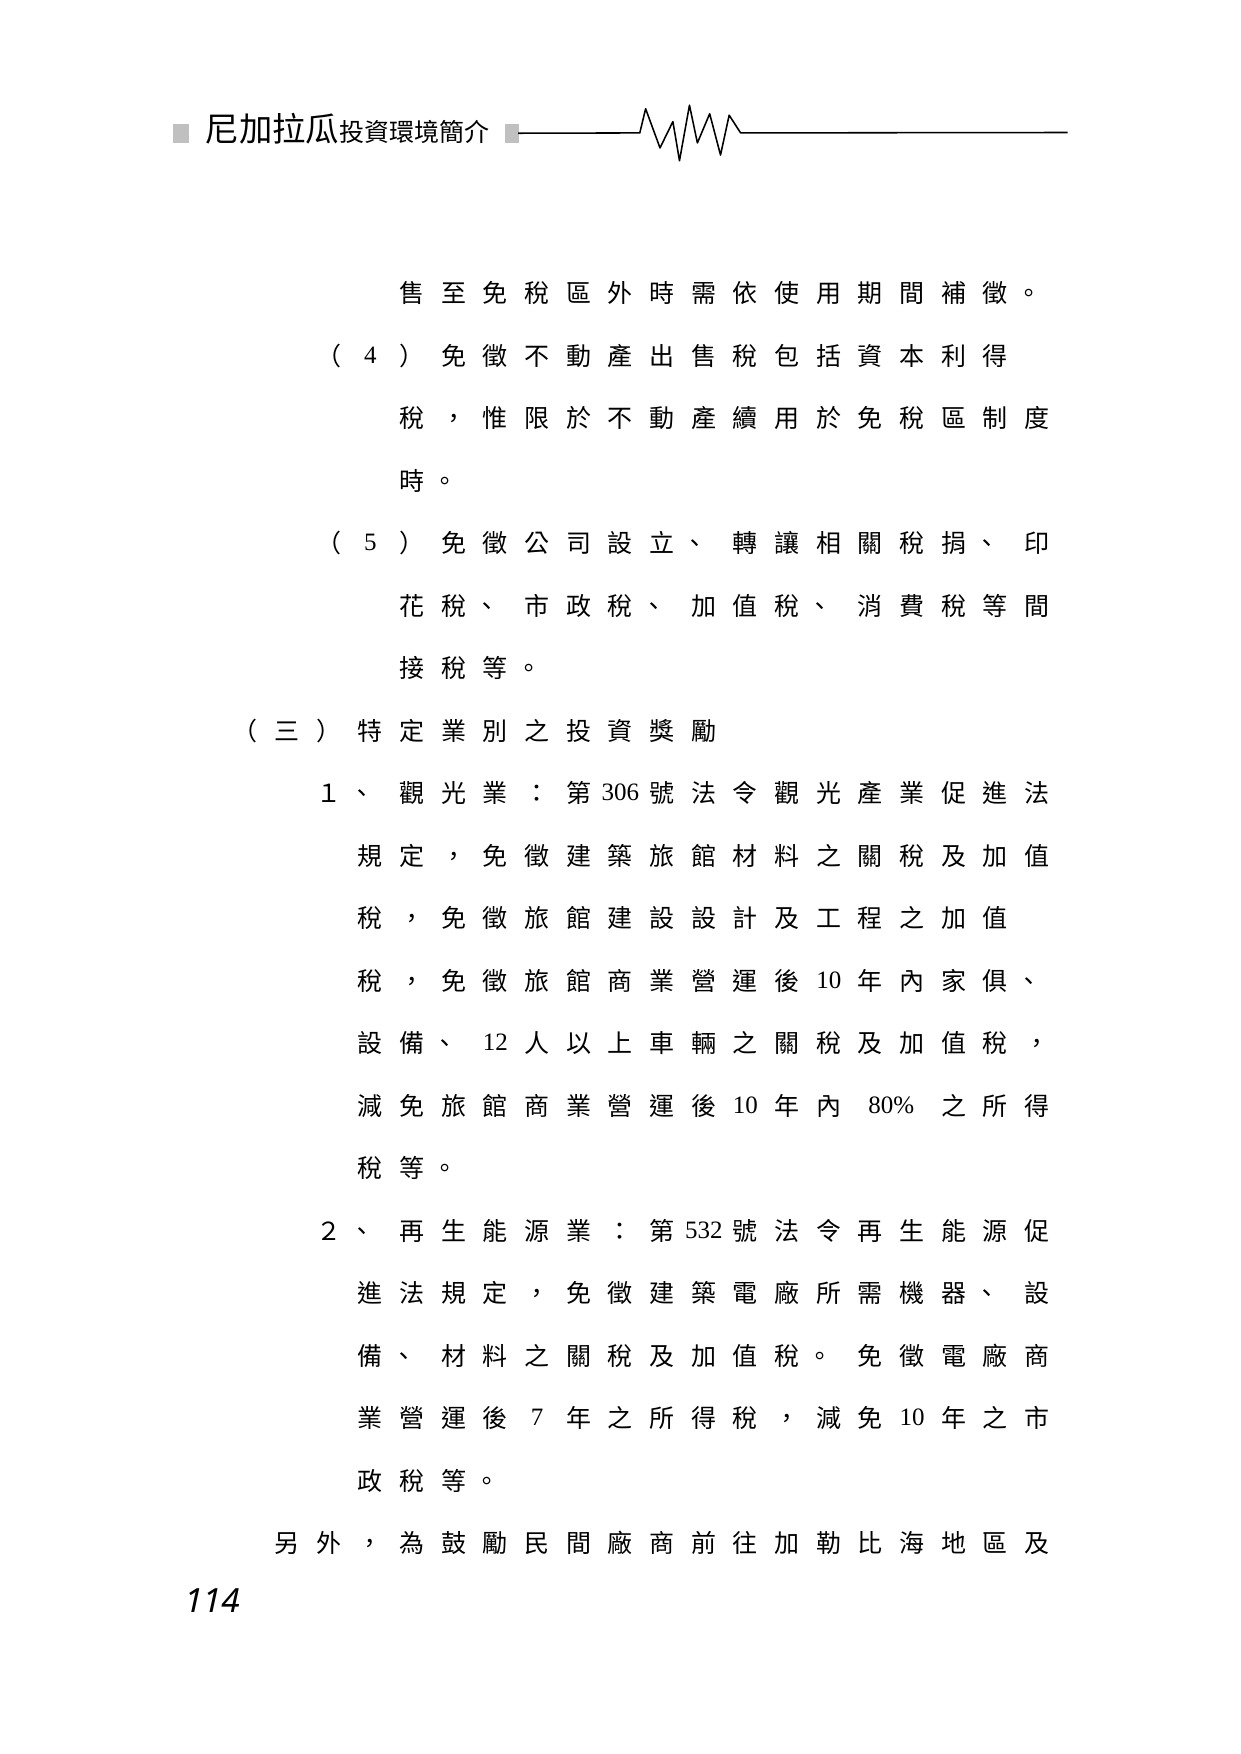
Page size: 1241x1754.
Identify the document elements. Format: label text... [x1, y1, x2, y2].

text （5）免徵公司設立、轉讓相關稅捐、印花稅、市政稅、加值稅、消費稅等間接稅等。 [306, 500, 1058, 688]
text （三）特定業別之投資獎勵 [207, 688, 1058, 750]
text 售至免稅區外時需依使用期間補徵。 [306, 250, 1058, 313]
text 另外，為鼓勵民間廠商前往加勒比海地區及 [183, 1500, 1058, 1563]
text ２、再生能源業：第532號法令再生能源促進法規定，免徵建築電廠所需機器、設備、材料之關稅及加值稅。免徵電廠商業營運後7年之所得稅，減免10年之市政稅等。 [281, 1188, 1058, 1500]
text １、觀光業：第306號法令觀光產業促進法規定，免徵建築旅館材料之關稅及加值稅，免徵旅館建設設計及工程之加值稅，免徵旅館商業營運後10年內家俱、設備、12人以上車輛之關稅及加值稅，減免旅館商業營運後10年內80%之所得稅等。 [281, 750, 1058, 1188]
text （4）免徵不動產出售稅包括資本利得稅，惟限於不動產續用於免稅區制度時。 [306, 313, 1058, 500]
